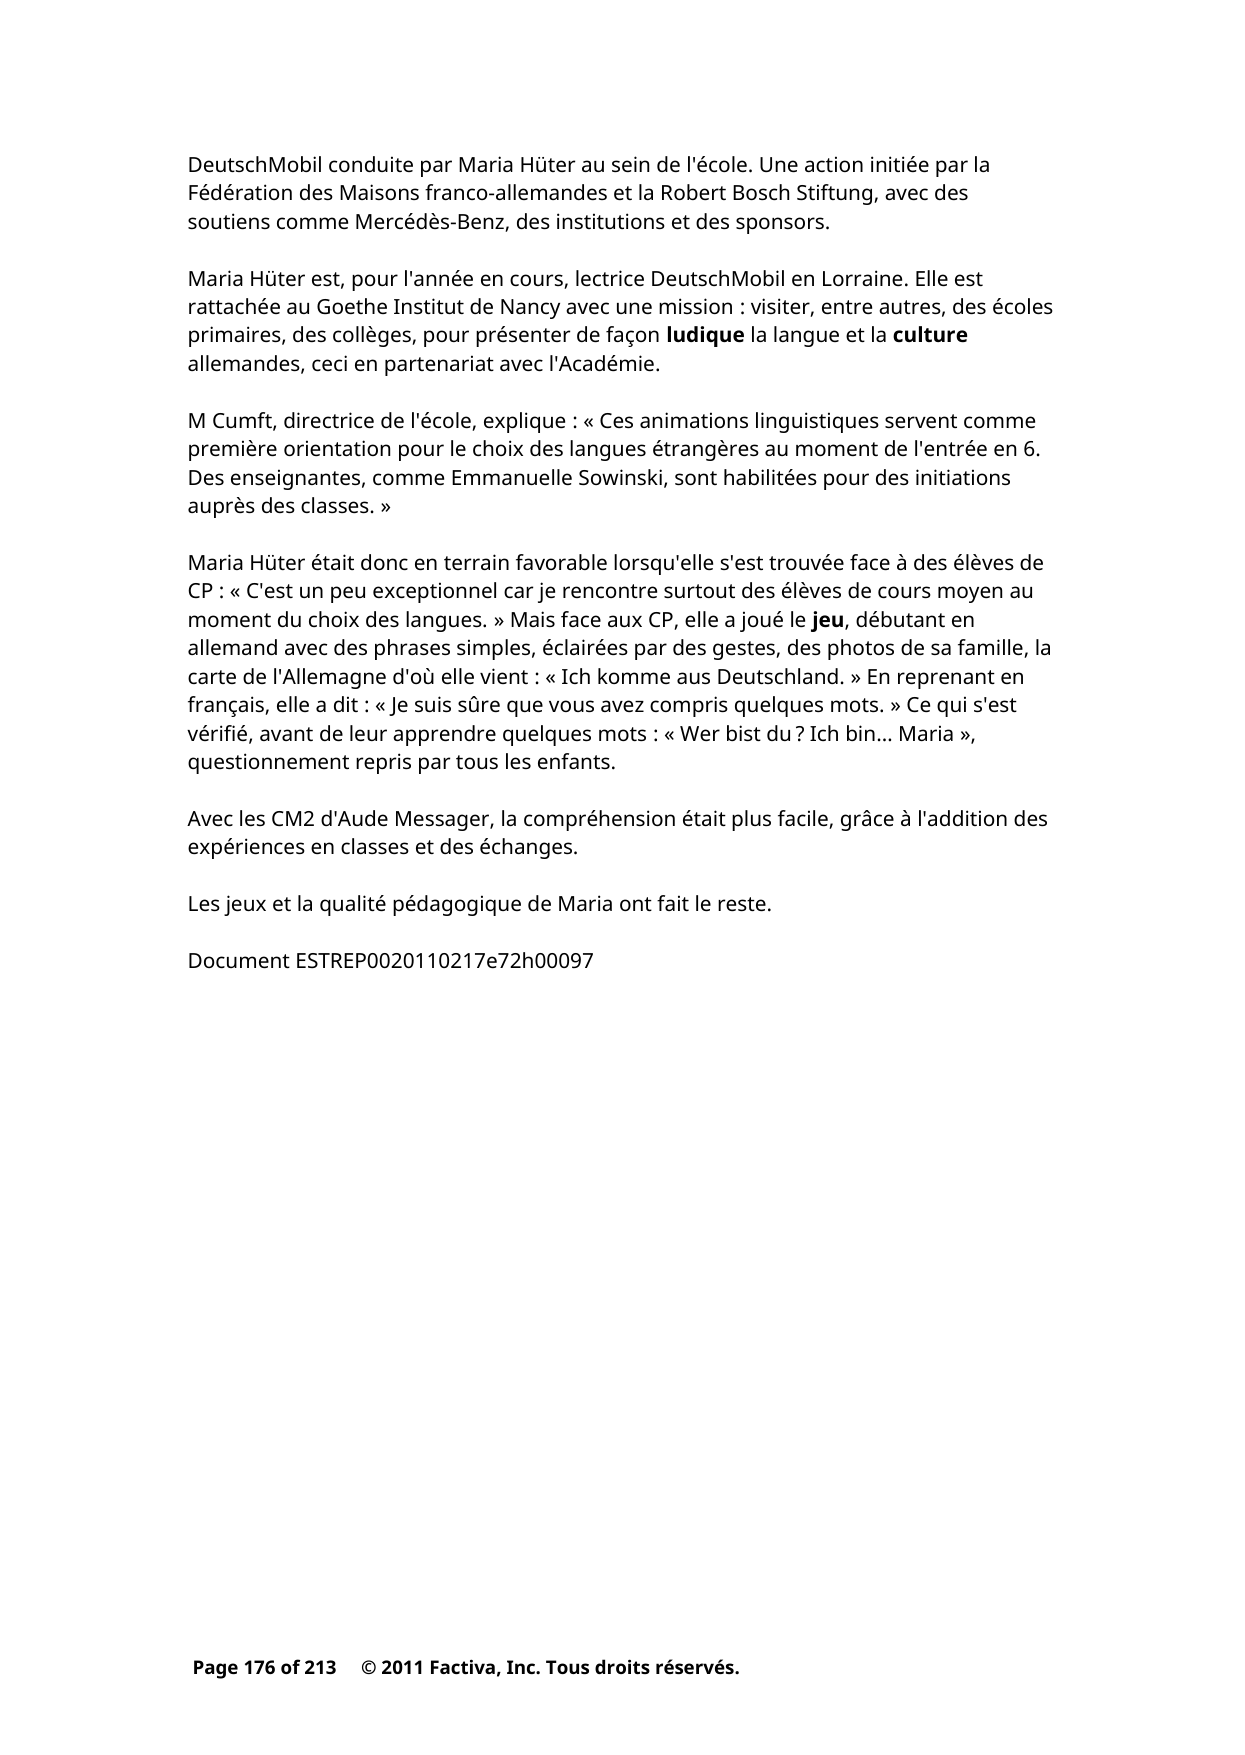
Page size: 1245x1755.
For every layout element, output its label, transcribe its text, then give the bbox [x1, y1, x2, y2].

text Maria Hüter était donc en terrain favorable lorsqu'elle s'est trouvée face à des élèves de CP : « C'est un peu exceptionnel car je rencontre surtout des élèves de cours moyen au moment du choix des langues. » Mais face aux CP, elle a joué le jeu, débutant en allemand avec des phrases simples, éclairées par des gestes, des photos de sa famille, la carte de l'Allemagne d'où elle vient : « Ich komme aus Deutschland. » En reprenant en français, elle a dit : « Je suis sûre que vous avez compris quelques mots. » Ce qui s'est vérifié, avant de leur apprendre quelques mots : « Wer bist du ? Ich bin… Maria », questionnement repris par tous les enfants. [187, 548, 1057, 776]
text Les jeux et la qualité pédagogique de Maria ont fait le reste. [187, 889, 1057, 918]
text Maria Hüter est, pour l'année en cours, lectrice DeutschMobil en Lorraine. Elle est rattachée au Goethe Institut de Nancy avec une mission : visiter, entre autres, des écoles primaires, des collèges, pour présenter de façon ludique la langue et la culture allemandes, ceci en partenariat avec l'Académie. [187, 264, 1057, 377]
text Avec les CM2 d'Aude Messager, la compréhension était plus facile, grâce à l'addition des expériences en classes et des échanges. [187, 804, 1057, 861]
text M Cumft, directrice de l'école, explique : « Ces animations linguistiques servent comme première orientation pour le choix des langues étrangères au moment de l'entrée en 6. Des enseignantes, comme Emmanuelle Sowinski, sont habilitées pour des initiations auprès des classes. » [187, 406, 1057, 520]
text DeutschMobil conduite par Maria Hüter au sein de l'école. Une action initiée par la Fédération des Maisons franco-allemandes et la Robert Bosch Stiftung, avec des soutiens comme Mercédès-Benz, des institutions et des sponsors. [187, 150, 1057, 235]
text Document ESTREP0020110217e72h00097 [187, 946, 1057, 975]
